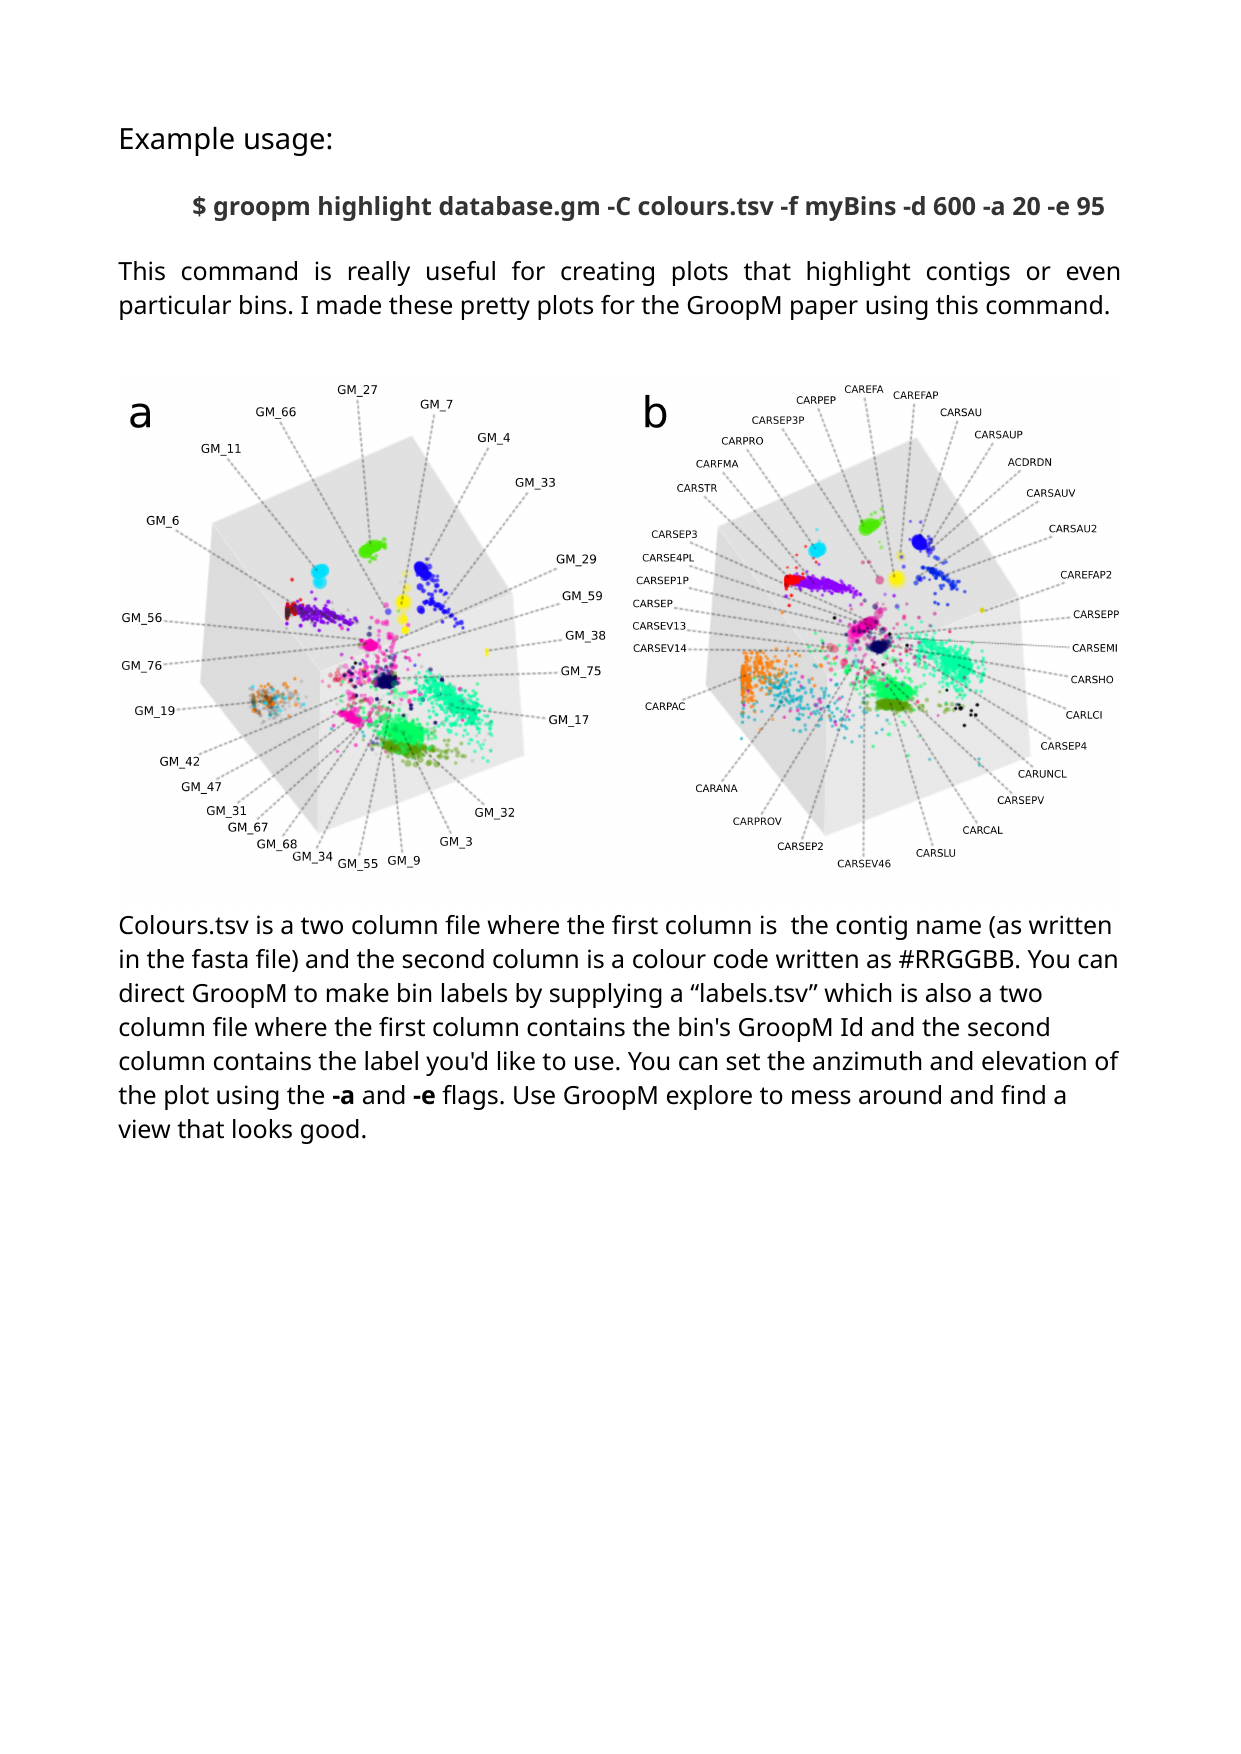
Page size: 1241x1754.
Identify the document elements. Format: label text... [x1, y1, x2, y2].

text $ groopm highlight database.gm -C colours.tsv -f myBins -d 600 -a 20 -e 95 [118, 188, 1122, 223]
text Colours.tsv is a two column file where the first column is the contig name (as written in the fasta file) and the second column is a colour code written as #RRGGBB. You can direct GroopM to make bin labels by supplying a “labels.tsv” which is also a two column file where the first column contains the bin's GroopM Id and the second column contains the label you'd like to use. You can set the anzimuth and elevation of the plot using the -a and -e flags. Use GroopM explore to mess around and find a view that looks good. [118, 908, 1122, 1146]
picture [118, 380, 1123, 908]
text This command is really useful for creating plots that highlight contigs or even particular bins. I made these pretty plots for the GroopM paper using this command. [118, 253, 1122, 321]
text Example usage: [118, 118, 1122, 158]
